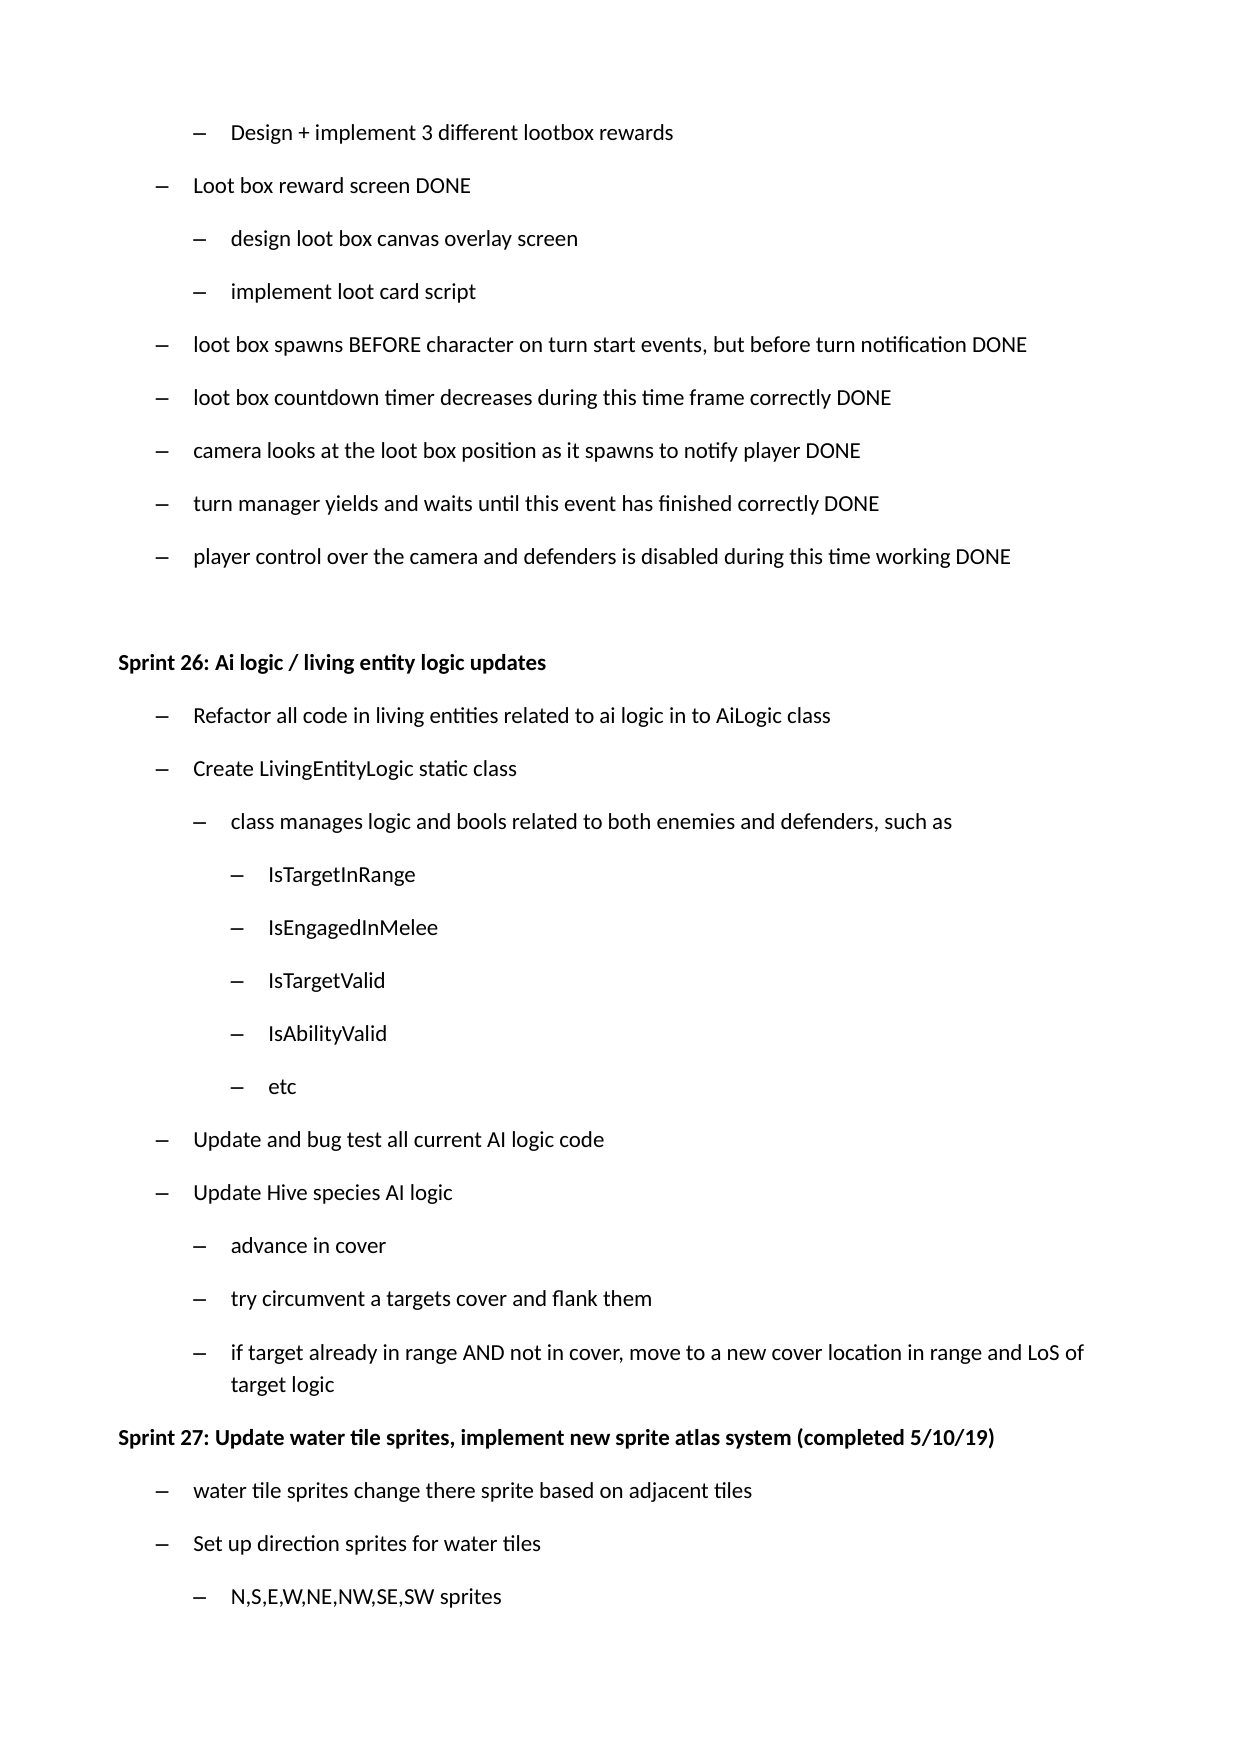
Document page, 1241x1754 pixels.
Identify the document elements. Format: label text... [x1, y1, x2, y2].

list Design + implement 3 different lootbox rewards [193, 118, 1122, 146]
list IsTargetValid [231, 966, 1122, 994]
list Create LivingEntityLogic static class [156, 754, 1122, 782]
list Update and bug test all current AI logic code [156, 1126, 1122, 1153]
list try circumvent a targets cover and flank them [193, 1284, 1122, 1313]
list etc [231, 1072, 1122, 1101]
list Refactor all code in living entities related to ai logic in to AiLogic class [156, 701, 1122, 729]
list class manages logic and bools related to both enemies and defenders, such as [193, 807, 1122, 835]
text Sprint 27: Update water tile sprites, implement new sprite atlas system (completed 5/10/19) [118, 1423, 1122, 1451]
list IsTargetInRange [231, 860, 1122, 888]
list turn manager yields and waits until this event has finished correctly DONE [156, 489, 1122, 517]
list IsAbilityValid [231, 1019, 1122, 1047]
list design loot box canvas overlay screen [193, 224, 1122, 252]
list loot box countdown timer decreases during this time frame correctly DONE [156, 383, 1122, 411]
list Loot box reward screen DONE [156, 171, 1122, 199]
list advance in cover [193, 1232, 1122, 1259]
list player control over the camera and defenders is disabled during this time working DONE [156, 542, 1122, 570]
list Update Hive species AI logic [156, 1178, 1122, 1207]
list loot box spawns BEFORE character on turn start events, but before turn notification DONE [156, 330, 1122, 358]
list Set up direction sprites for water tiles [156, 1529, 1122, 1557]
list water tile sprites change there sprite based on adjacent tiles [156, 1476, 1122, 1504]
text Sprint 26: Ai logic / living entity logic updates [118, 648, 1122, 676]
list camera looks at the loot box position as it spawns to notify player DONE [156, 436, 1122, 464]
list N,S,E,W,NE,NW,SE,SW sprites [193, 1582, 1122, 1610]
list IsEngagedInMelee [231, 913, 1122, 941]
list if target already in range AND not in cover, move to a new cover location in range and LoS of target logic [193, 1338, 1122, 1398]
list implement loot card script [193, 277, 1122, 305]
